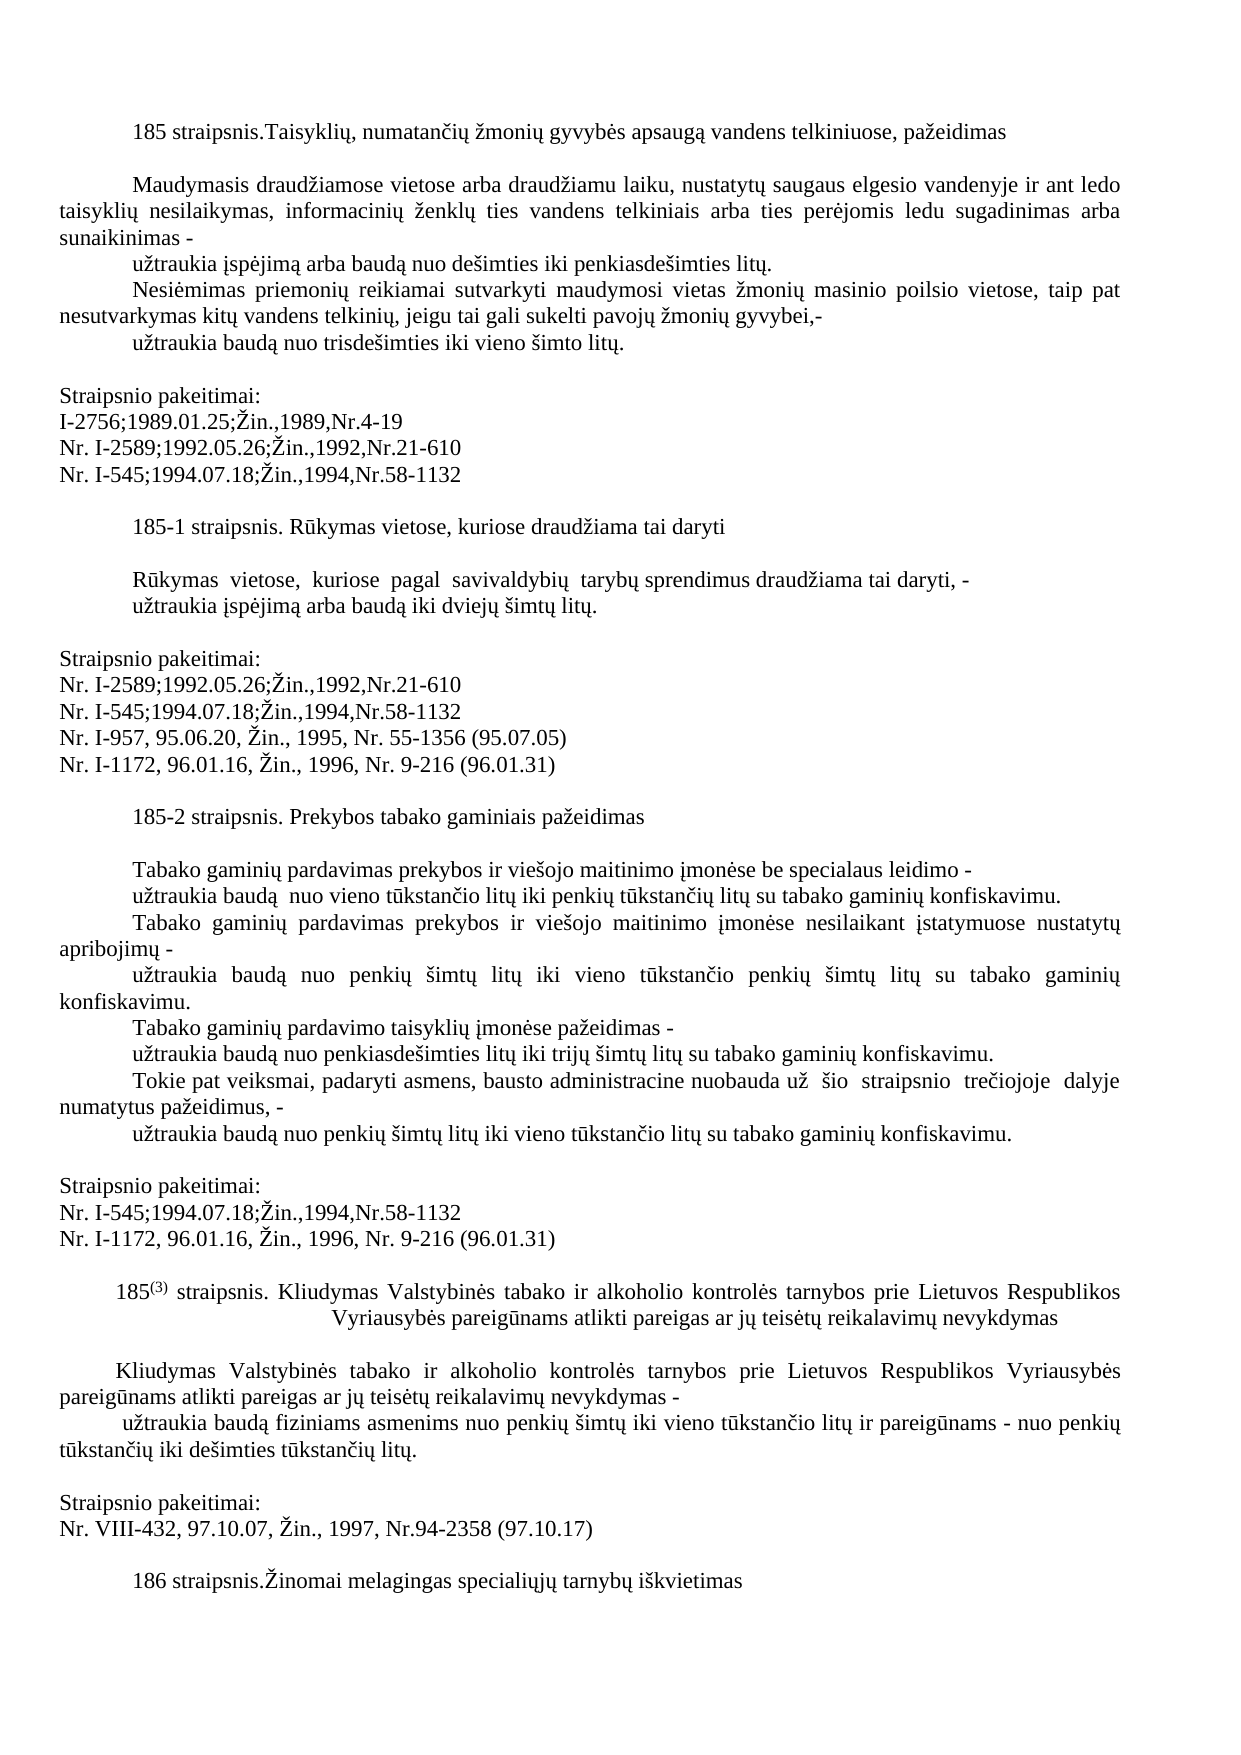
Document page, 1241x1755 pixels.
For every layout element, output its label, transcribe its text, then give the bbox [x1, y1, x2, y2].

text užtraukia įspėjimą arba baudą nuo dešimties iki penkiasdešimties litų. [59, 250, 1122, 276]
text Rūkymas vietose, kuriose pagal savivaldybių tarybų sprendimus draudžiama tai daryti, - [59, 566, 1122, 592]
text 185-1 straipsnis. Rūkymas vietose, kuriose draudžiama tai daryti [59, 513, 1122, 540]
text Nr. I-1172, 96.01.16, Žin., 1996, Nr. 9-216 (96.01.31) [59, 751, 1122, 777]
text Nr. VIII-432, 97.10.07, Žin., 1997, Nr.94-2358 (97.10.17) [59, 1515, 1122, 1541]
text Straipsnio pakeitimai: [59, 1172, 1122, 1199]
text Nr. I-2589;1992.05.26;Žin.,1992,Nr.21-610 [59, 672, 1122, 698]
text Maudymasis draudžiamose vietose arba draudžiamu laiku, nustatytų saugaus elgesio vandenyje ir ant ledo taisyklių nesilaikymas, informacinių ženklų ties vandens telkiniais arba ties perėjomis ledu sugadinimas arba sunaikinimas - [59, 171, 1122, 250]
text užtraukia baudą nuo vieno tūkstančio litų iki penkių tūkstančių litų su tabako gaminių konfiskavimu. [59, 882, 1122, 909]
text 185-2 straipsnis. Prekybos tabako gaminiais pažeidimas [59, 803, 1122, 830]
text užtraukia baudą fiziniams asmenims nuo penkių šimtų iki vieno tūkstančio litų ir pareigūnams - nuo penkių tūkstančių iki dešimties tūkstančių litų. [59, 1409, 1122, 1462]
text Straipsnio pakeitimai: [59, 1488, 1122, 1515]
text Nesiėmimas priemonių reikiamai sutvarkyti maudymosi vietas žmonių masinio poilsio vietose, taip pat nesutvarkymas kitų vandens telkinių, jeigu tai gali sukelti pavojų žmonių gyvybei,- [59, 276, 1122, 329]
text Tokie pat veiksmai, padaryti asmens, bausto administracine nuobauda už šio straipsnio trečiojoje dalyje numatytus pažeidimus, - [59, 1067, 1122, 1119]
text užtraukia baudą nuo penkių šimtų litų iki vieno tūkstančio penkių šimtų litų su tabako gaminių konfiskavimu. [59, 961, 1122, 1014]
text I-2756;1989.01.25;Žin.,1989,Nr.4-19 [59, 408, 1122, 434]
text Kliudymas Valstybinės tabako ir alkoholio kontrolės tarnybos prie Lietuvos Respublikos Vyriausybės pareigūnams atlikti pareigas ar jų teisėtų reikalavimų nevykdymas - [59, 1357, 1122, 1409]
text Nr. I-545;1994.07.18;Žin.,1994,Nr.58-1132 [59, 461, 1122, 487]
text užtraukia baudą nuo trisdešimties iki vieno šimto litų. [59, 329, 1122, 355]
text užtraukia baudą nuo penkiasdešimties litų iki trijų šimtų litų su tabako gaminių konfiskavimu. [59, 1041, 1122, 1067]
text Nr. I-957, 95.06.20, Žin., 1995, Nr. 55-1356 (95.07.05) [59, 724, 1122, 751]
text Tabako gaminių pardavimo taisyklių įmonėse pažeidimas - [59, 1014, 1122, 1041]
text Tabako gaminių pardavimas prekybos ir viešojo maitinimo įmonėse nesilaikant įstatymuose nustatytų apribojimų - [59, 909, 1122, 961]
text Nr. I-2589;1992.05.26;Žin.,1992,Nr.21-610 [59, 434, 1122, 461]
text Nr. I-545;1994.07.18;Žin.,1994,Nr.58-1132 [59, 1199, 1122, 1225]
text užtraukia įspėjimą arba baudą iki dviejų šimtų litų. [59, 592, 1122, 619]
text Nr. I-545;1994.07.18;Žin.,1994,Nr.58-1132 [59, 698, 1122, 724]
text Straipsnio pakeitimai: [59, 645, 1122, 672]
text užtraukia baudą nuo penkių šimtų litų iki vieno tūkstančio litų su tabako gaminių konfiskavimu. [59, 1119, 1122, 1146]
text 185(3) straipsnis. Kliudymas Valstybinės tabako ir alkoholio kontrolės tarnybos prie Lietuvos Respublikos Vyriausybės pareigūnams atlikti pareigas ar jų teisėtų reikalavimų nevykdymas [115, 1278, 1122, 1330]
text Nr. I-1172, 96.01.16, Žin., 1996, Nr. 9-216 (96.01.31) [59, 1225, 1122, 1251]
text Tabako gaminių pardavimas prekybos ir viešojo maitinimo įmonėse be specialaus leidimo - [59, 856, 1122, 882]
text Straipsnio pakeitimai: [59, 382, 1122, 408]
text 185 straipsnis.Taisyklių, numatančių žmonių gyvybės apsaugą vandens telkiniuose, pažeidimas [59, 118, 1122, 144]
text 186 straipsnis.Žinomai melagingas specialiųjų tarnybų iškvietimas [59, 1568, 1122, 1594]
